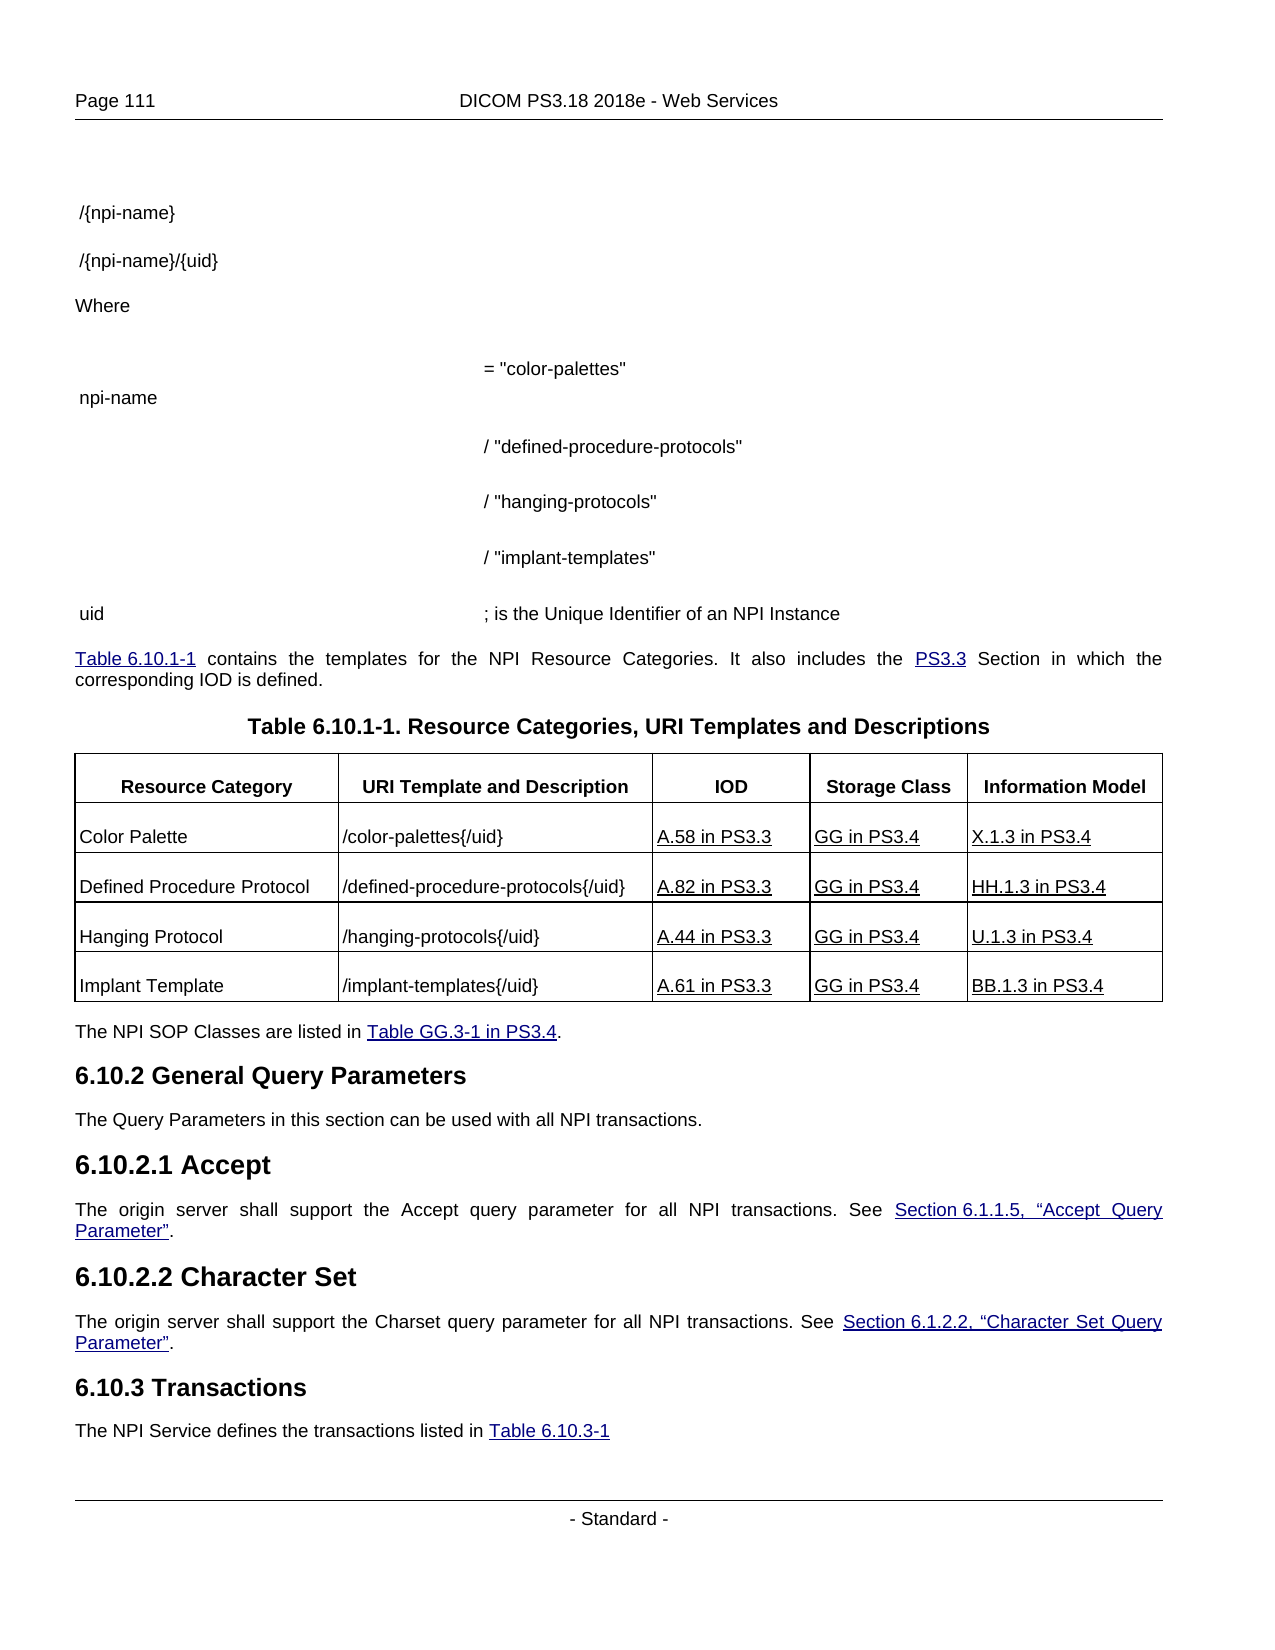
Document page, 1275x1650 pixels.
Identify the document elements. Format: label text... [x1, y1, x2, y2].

table_cell /color-palettes{/uid} [339, 803, 652, 852]
table_header IOD [653, 754, 809, 802]
text The NPI Service defines the transactions listed in Table 6.10.3-1 [75, 1420, 1162, 1442]
table_cell A.58 in PS3.3 [653, 803, 809, 852]
table_cell [75, 468, 479, 524]
text 6.10.2.1 Accept [75, 1149, 1162, 1180]
table_header npi-name [75, 335, 479, 412]
table_header Information Model [968, 754, 1162, 802]
table_cell ; is the Unique Identifier of an NPI Instance [480, 580, 1162, 629]
text 6.10.2 General Query Parameters [75, 1061, 1162, 1090]
table_cell / "hanging-protocols" [480, 468, 1162, 524]
table_cell X.1.3 in PS3.4 [968, 803, 1162, 852]
table_cell A.44 in PS3.3 [653, 903, 809, 951]
table_cell /defined-procedure-protocols{/uid} [339, 853, 652, 901]
table_cell [75, 413, 479, 468]
text The origin server shall support the Accept query parameter for all NPI transactions. See Section 6.1.1.5, “Accept Query Parameter”. [75, 1199, 1162, 1242]
table_header Storage Class [811, 754, 967, 802]
text Table 6.10.1-1 contains the templates for the NPI Resource Categories. It also includes the PS3.3 Section in which the corresponding IOD is defined. [75, 647, 1162, 691]
table_header URI Template and Description [339, 754, 652, 802]
table_cell A.61 in PS3.3 [653, 952, 809, 1001]
table_header Resource Category [76, 754, 338, 802]
table_header = "color-palettes" [480, 335, 1162, 412]
table_header /{npi-name} [75, 150, 1162, 227]
table_cell BB.1.3 in PS3.4 [968, 952, 1162, 1001]
table_cell /implant-templates{/uid} [339, 952, 652, 1001]
table_cell Color Palette [76, 803, 338, 852]
table_cell GG in PS3.4 [811, 952, 967, 1001]
table_cell / "defined-procedure-protocols" [480, 413, 1162, 468]
table_cell A.82 in PS3.3 [653, 853, 809, 901]
table_cell /{npi-name}/{uid} [75, 228, 1162, 276]
table_cell Hanging Protocol [76, 903, 338, 951]
table_cell GG in PS3.4 [811, 853, 967, 901]
table_cell /hanging-protocols{/uid} [339, 903, 652, 951]
text Where [75, 295, 1162, 316]
table_cell [75, 524, 479, 580]
text 6.10.2.2 Character Set [75, 1261, 1162, 1292]
text The Query Parameters in this section can be used with all NPI transactions. [75, 1108, 1162, 1130]
table_cell Defined Procedure Protocol [76, 853, 338, 901]
table_cell GG in PS3.4 [811, 803, 967, 852]
table_cell Implant Template [76, 952, 338, 1001]
table_cell U.1.3 in PS3.4 [968, 903, 1162, 951]
text Table 6.10.1-1. Resource Categories, URI Templates and Descriptions [75, 713, 1162, 739]
table_cell / "implant-templates" [480, 524, 1162, 580]
text The origin server shall support the Charset query parameter for all NPI transactions. See Section 6.1.2.2, “Character Set Query Parameter”. [75, 1311, 1162, 1354]
text The NPI SOP Classes are listed in Table GG.3-1 in PS3.4. [75, 1021, 1162, 1042]
table_cell uid [75, 580, 479, 629]
text 6.10.3 Transactions [75, 1372, 1162, 1401]
table_cell HH.1.3 in PS3.4 [968, 853, 1162, 901]
table_cell GG in PS3.4 [811, 903, 967, 951]
